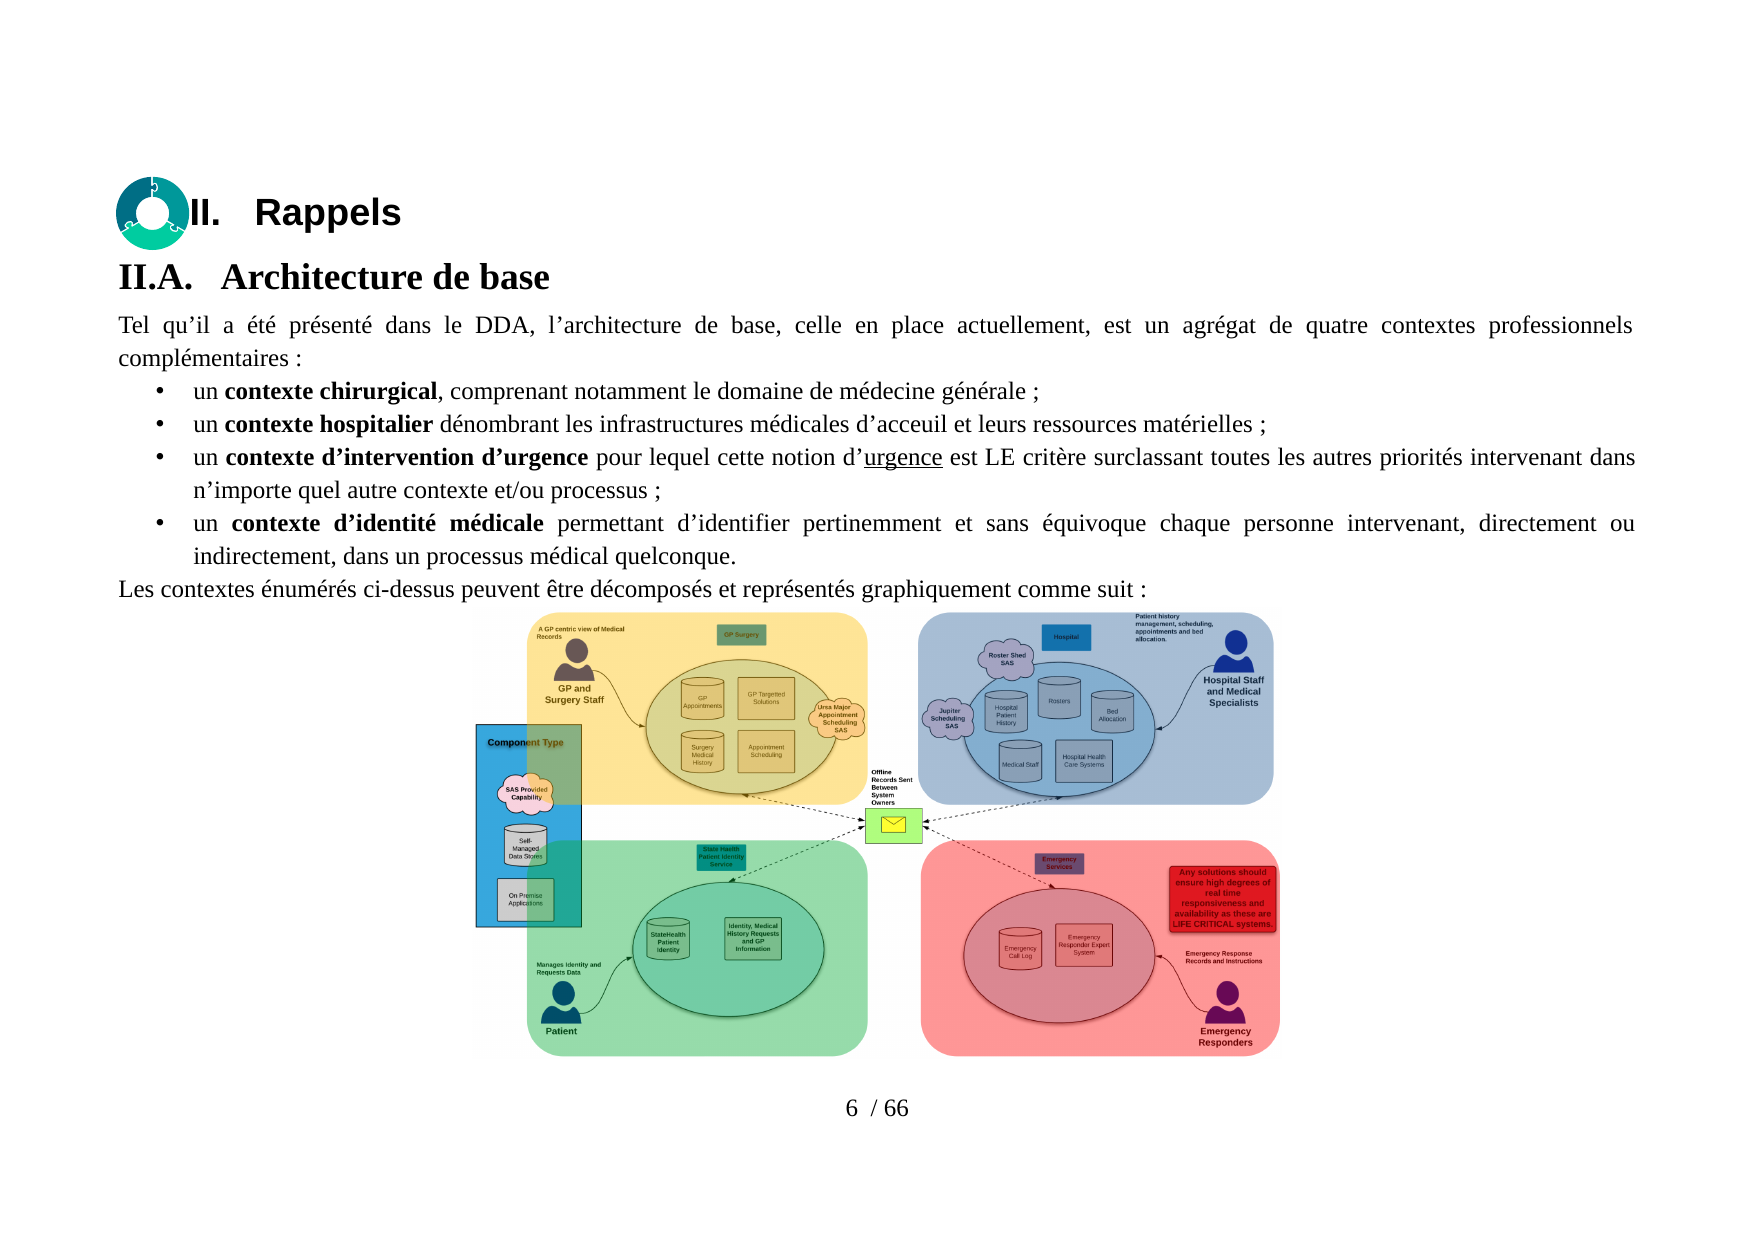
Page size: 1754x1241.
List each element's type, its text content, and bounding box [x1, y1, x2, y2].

subtitle [137, 197, 169, 229]
list un contexte chirurgical, comprenant notamment le domaine de médecine générale ; [156, 376, 1636, 404]
list un contexte d’identité médicale permettant d’identifier pertinemment et sans équivoque chaque personne intervenant, directement ou indirectement, dans un processus médical quelconque. [156, 508, 1636, 570]
list un contexte d’intervention d’urgence pour lequel cette notion d’urgence est LE critère surclassant toutes les autres priorités intervenant dans n’importe quel autre contexte et/ou processus ; [156, 442, 1636, 504]
list un contexte hospitalier dénombrant les infrastructures médicales d’acceuil et leurs ressources matérielles ; [156, 409, 1636, 438]
subtitle Architecture de base [118, 254, 1636, 297]
picture [472, 607, 1282, 1059]
text Tel qu’il a été présenté dans le DDA, l’architecture de base, celle en place actuellement, est un agrégat de quatre contextes professionnels complémentaires : [118, 310, 1636, 372]
subtitle Rappels [181, 189, 1636, 233]
text Les contextes énumérés ci-dessus peuvent être décomposés et représentés graphiquement comme suit : [118, 574, 1636, 603]
